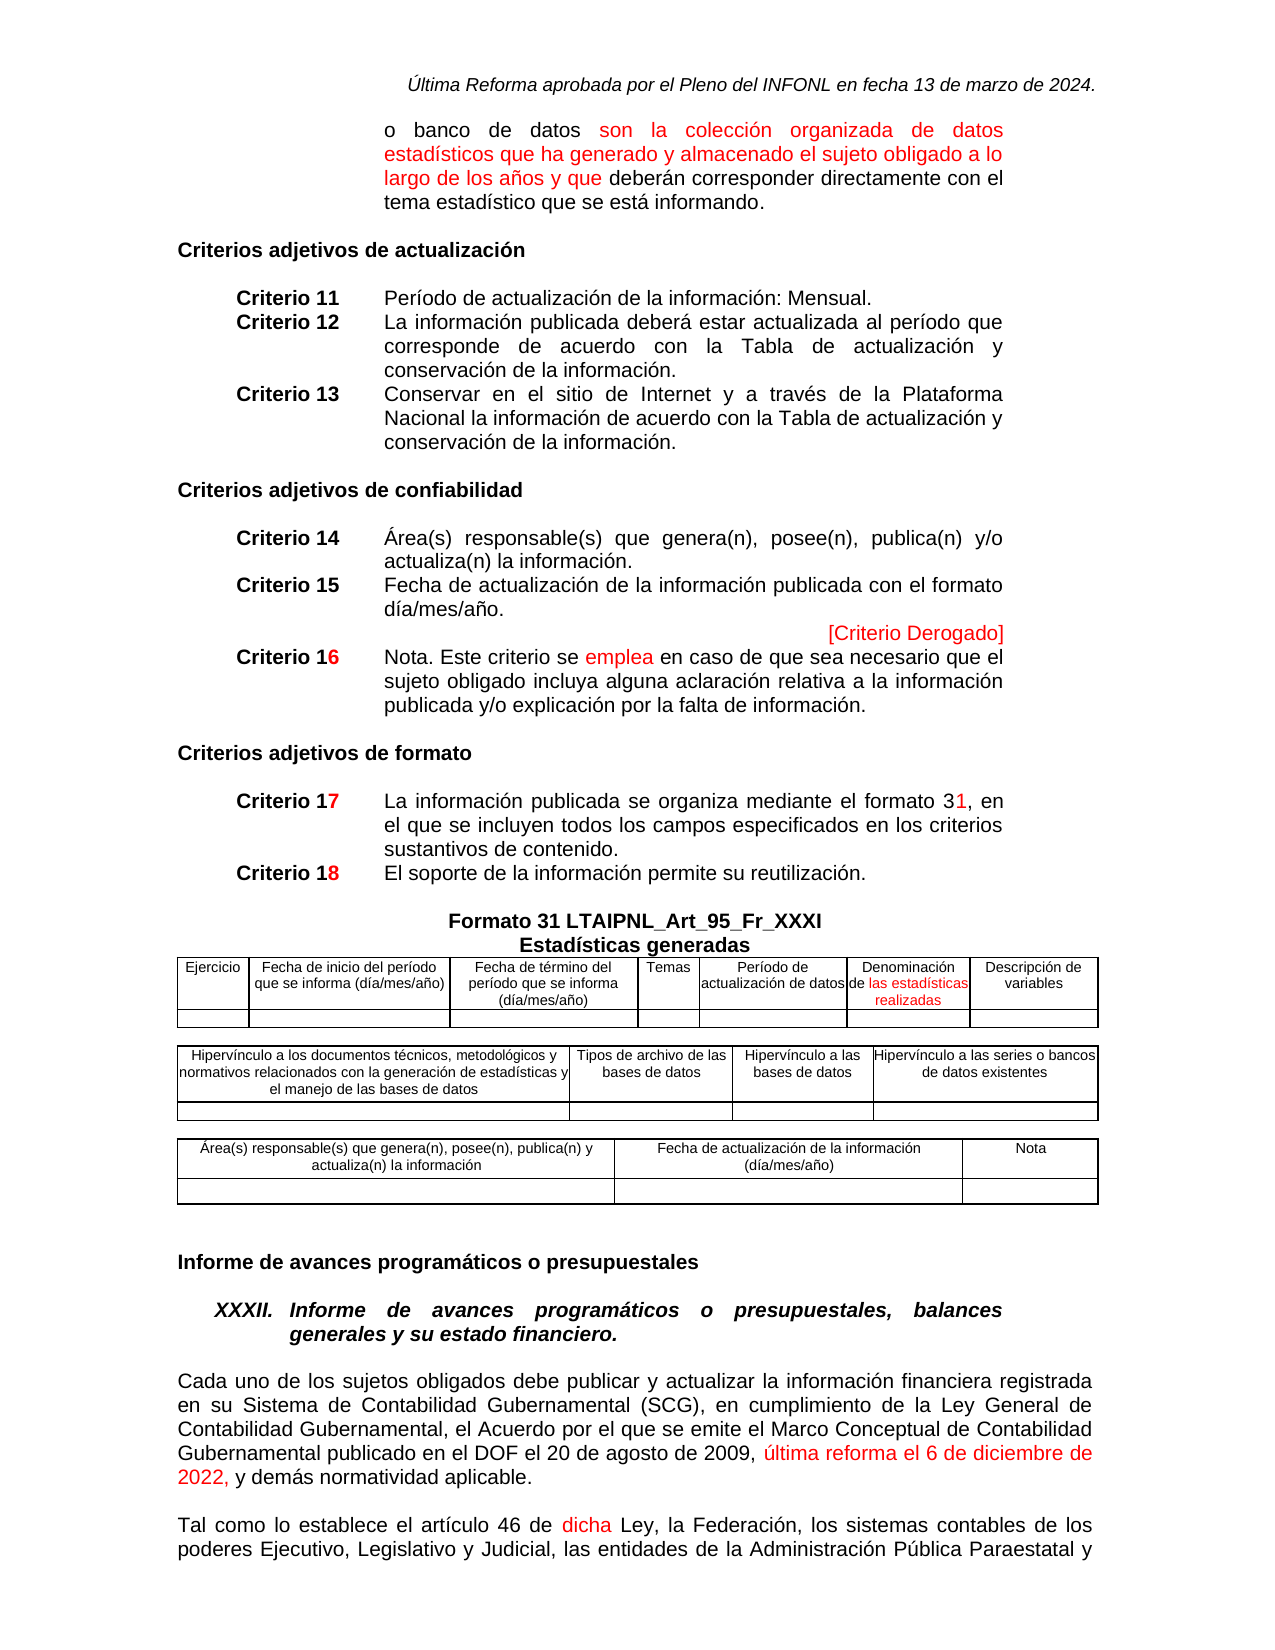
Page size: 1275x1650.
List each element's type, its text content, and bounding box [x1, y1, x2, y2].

table_cell [639, 1010, 699, 1027]
table_header Fecha de actualización de la información (día/mes/año) [615, 1140, 962, 1178]
text Criterios adjetivos de actualización [177, 238, 1009, 262]
text Formato 31 LTAIPNL_Art_95_Fr_XXXI [177, 909, 1093, 933]
table_cell [963, 1179, 1097, 1203]
text Criterio 12 La información publicada deberá estar actualizada al período que corresponde de acuerdo con la Tabla de actualización y conservación de la información. [236, 310, 1004, 382]
table_cell [178, 1179, 614, 1203]
table_cell [700, 1010, 846, 1027]
table_cell [848, 1010, 969, 1027]
table_header Área(s) responsable(s) que genera(n), posee(n), publica(n) y actualiza(n) la información [178, 1140, 614, 1178]
table_header Hipervínculo a las bases de datos [733, 1047, 873, 1101]
text Criterio 17 La información publicada se organiza mediante el formato 31, en el que se incluyen todos los campos especificados en los criterios sustantivos de contenido. [236, 789, 1004, 861]
table_cell [451, 1010, 637, 1027]
table_header Hipervínculo a los documentos técnicos, metodológicos y normativos relacionados con la generación de estadísticas y el manejo de las bases de datos [178, 1047, 569, 1101]
table_header Tipos de archivo de las bases de datos [570, 1047, 732, 1101]
table_cell [178, 1010, 248, 1027]
table_cell [178, 1103, 569, 1119]
text Informe de avances programáticos o presupuestales [177, 1249, 1098, 1273]
table_header Hipervínculo a las series o bancos de datos existentes [874, 1047, 1097, 1101]
text Tal como lo establece el artículo 46 de dicha Ley, la Federación, los sistemas contables de los poderes Ejecutivo, Legislativo y Judicial, las entidades de la Administración Pública Paraestatal y [177, 1513, 1093, 1561]
text Criterio 14 Área(s) responsable(s) que genera(n), posee(n), publica(n) y/o actualiza(n) la información. [236, 525, 1004, 573]
text Criterio 11 Período de actualización de la información: Mensual. [236, 286, 1004, 310]
table_header Período de actualización de datos [700, 958, 846, 1008]
text Estadísticas generadas [177, 933, 1093, 957]
table_cell [615, 1179, 962, 1203]
table_header Fecha de término del período que se informa (día/mes/año) [451, 958, 637, 1008]
text Criterio 15 Fecha de actualización de la información publicada con el formato día/mes/año. [236, 573, 1004, 621]
table_cell [250, 1010, 449, 1027]
text o banco de datos son la colección organizada de datos estadísticos que ha generado y almacenado el sujeto obligado a lo largo de los años y que deberán corresponder directamente con el tema estadístico que se está informando. [236, 118, 1004, 214]
table_cell [733, 1103, 873, 1119]
text XXXII. Informe de avances programáticos o presupuestales, balances generales y su estado financiero. [214, 1297, 1006, 1345]
text [Criterio Derogado] [236, 621, 1004, 645]
table_header Temas [639, 958, 699, 1008]
text Criterio 18 El soporte de la información permite su reutilización. [236, 861, 1004, 885]
table_header Nota [963, 1140, 1097, 1178]
table_cell [971, 1010, 1097, 1027]
table_header Ejercicio [178, 958, 248, 1008]
table_header Fecha de inicio del período que se informa (día/mes/año) [250, 958, 449, 1008]
table_cell [874, 1103, 1097, 1119]
text Criterios adjetivos de formato [177, 741, 1009, 765]
table_header Descripción de variables [971, 958, 1097, 1008]
text Criterio 13 Conservar en el sitio de Internet y a través de la Plataforma Nacional la información de acuerdo con la Tabla de actualización y conservación de la información. [236, 382, 1004, 453]
text Criterio 16 Nota. Este criterio se emplea en caso de que sea necesario que el sujeto obligado incluya alguna aclaración relativa a la información publicada y/o explicación por la falta de información. [236, 645, 1004, 717]
table_header Denominación de las estadísticas realizadas [848, 958, 969, 1008]
text Cada uno de los sujetos obligados debe publicar y actualizar la información financiera registrada en su Sistema de Contabilidad Gubernamental (SCG), en cumplimiento de la Ley General de Contabilidad Gubernamental, el Acuerdo por el que se emite el Marco Conceptual de Contabilidad Gubernamental publicado en el DOF el 20 de agosto de 2009, última reforma el 6 de diciembre de 2022, y demás normatividad aplicable. [177, 1369, 1093, 1489]
table_cell [570, 1103, 732, 1119]
text Criterios adjetivos de confiabilidad [177, 477, 1009, 501]
